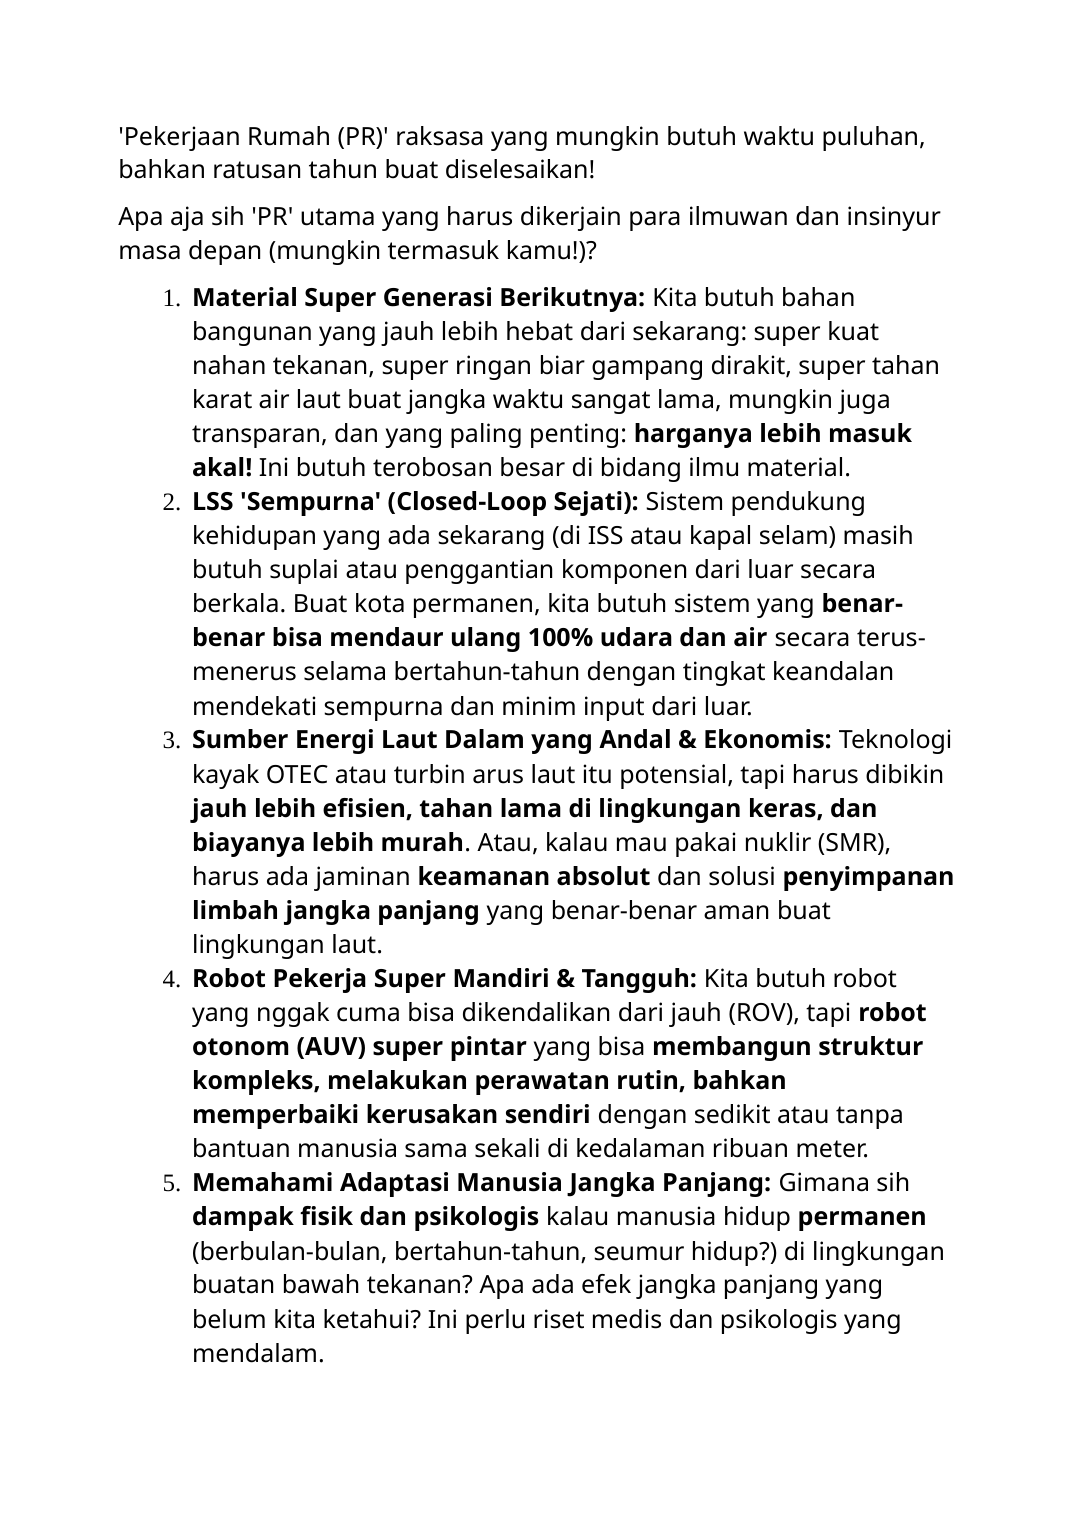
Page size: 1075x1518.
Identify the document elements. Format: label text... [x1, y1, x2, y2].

list Sumber Energi Laut Dalam yang Andal & Ekonomis: Teknologi kayak OTEC atau turbin arus laut itu potensial, tapi harus dibikin jauh lebih efisien, tahan lama di lingkungan keras, dan biayanya lebih murah. Atau, kalau mau pakai nuklir (SMR), harus ada jaminan keamanan absolut dan solusi penyimpanan limbah jangka panjang yang benar-benar aman buat lingkungan laut. [162, 722, 957, 961]
list Material Super Generasi Berikutnya: Kita butuh bahan bangunan yang jauh lebih hebat dari sekarang: super kuat nahan tekanan, super ringan biar gampang dirakit, super tahan karat air laut buat jangka waktu sangat lama, mungkin juga transparan, dan yang paling penting: harganya lebih masuk akal! Ini butuh terobosan besar di bidang ilmu material. [162, 279, 957, 484]
text Apa aja sih 'PR' utama yang harus dikerjain para ilmuwan dan insinyur masa depan (mungkin termasuk kamu!)? [118, 199, 957, 267]
list Memahami Adaptasi Manusia Jangka Panjang: Gimana sih dampak fisik dan psikologis kalau manusia hidup permanen (berbulan-bulan, bertahun-tahun, seumur hidup?) di lingkungan buatan bawah tekanan? Apa ada efek jangka panjang yang belum kita ketahui? Ini perlu riset medis dan psikologis yang mendalam. [162, 1165, 957, 1369]
list Robot Pekerja Super Mandiri & Tangguh: Kita butuh robot yang nggak cuma bisa dikendalikan dari jauh (ROV), tapi robot otonom (AUV) super pintar yang bisa membangun struktur kompleks, melakukan perawatan rutin, bahkan memperbaiki kerusakan sendiri dengan sedikit atau tanpa bantuan manusia sama sekali di kedalaman ribuan meter. [162, 961, 957, 1165]
list LSS 'Sempurna' (Closed-Loop Sejati): Sistem pendukung kehidupan yang ada sekarang (di ISS atau kapal selam) masih butuh suplai atau penggantian komponen dari luar secara berkala. Buat kota permanen, kita butuh sistem yang benar-benar bisa mendaur ulang 100% udara dan air secara terus-menerus selama bertahun-tahun dengan tingkat keandalan mendekati sempurna dan minim input dari luar. [162, 484, 957, 722]
text 'Pekerjaan Rumah (PR)' raksasa yang mungkin butuh waktu puluhan, bahkan ratusan tahun buat diselesaikan! [118, 118, 957, 186]
